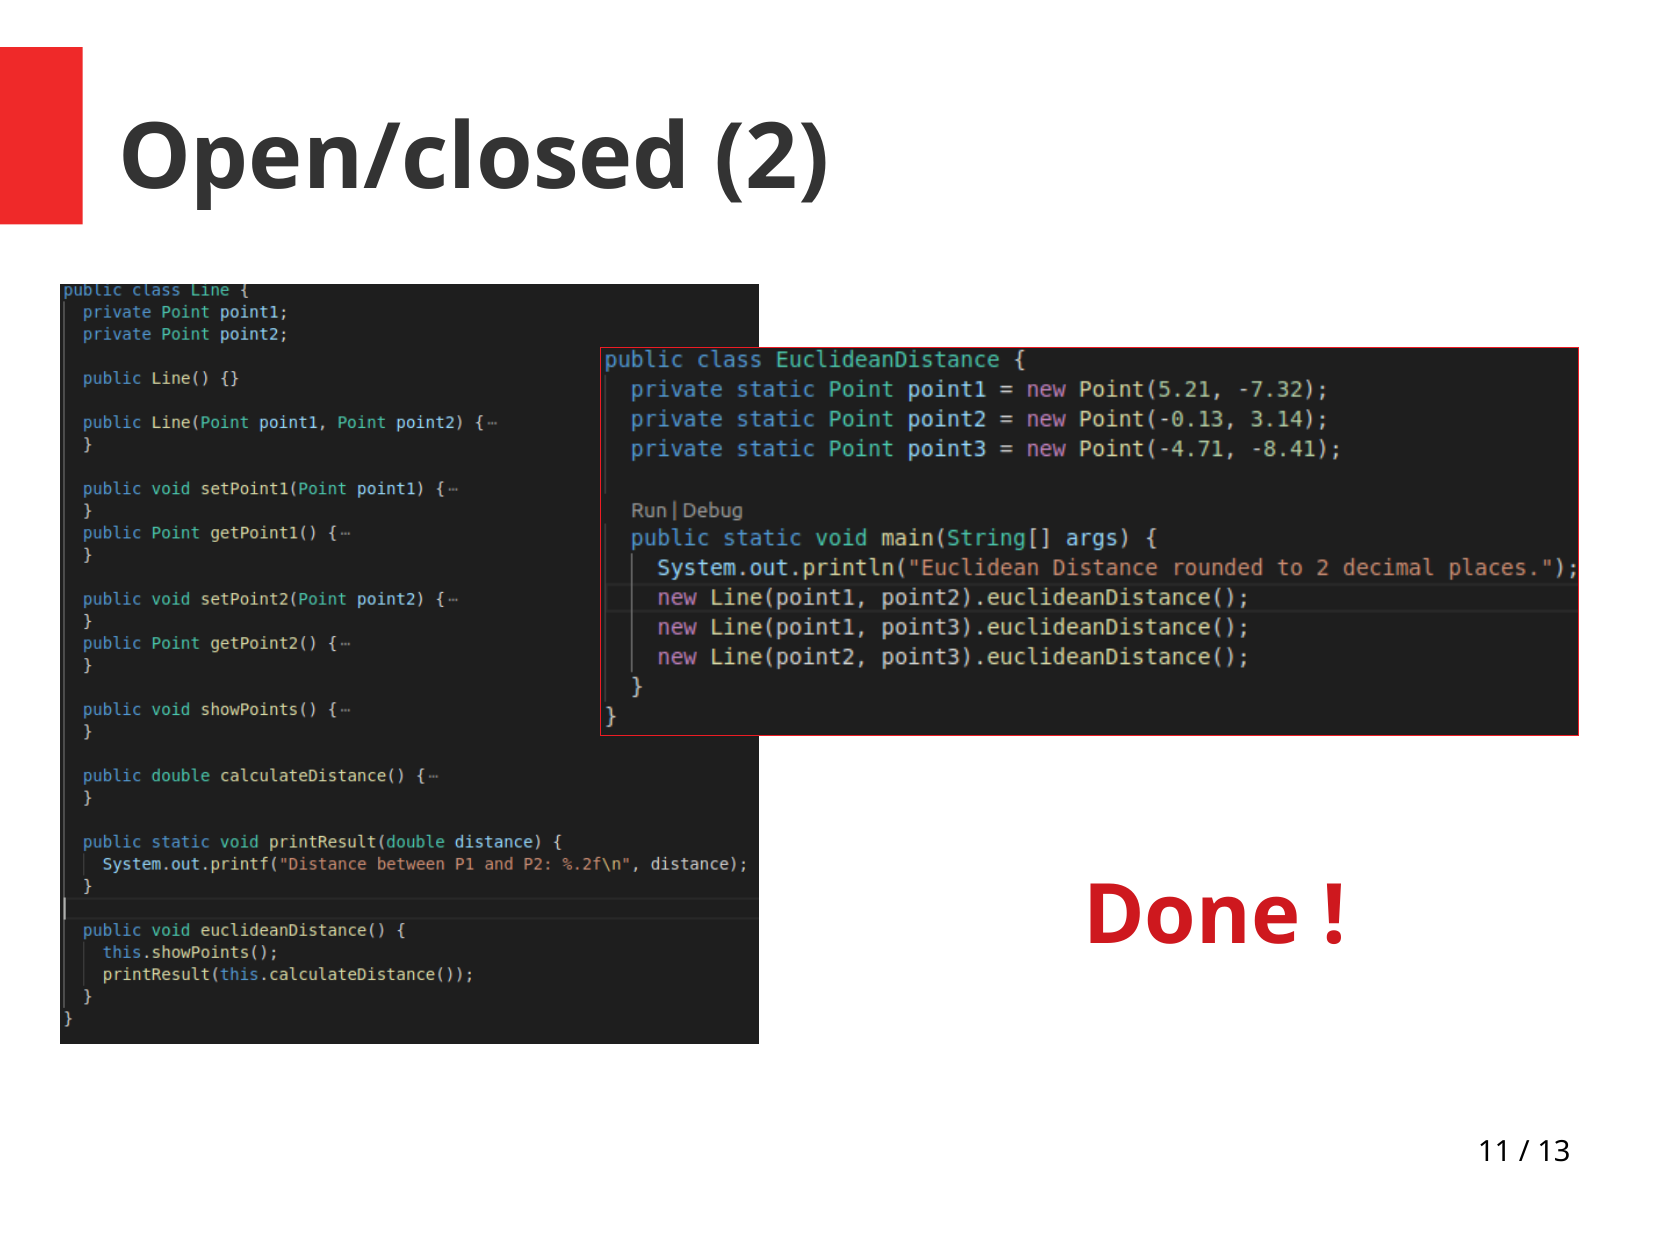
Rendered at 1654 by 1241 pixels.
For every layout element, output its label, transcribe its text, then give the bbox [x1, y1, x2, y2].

picture [60, 284, 1579, 1044]
title Open/closed (2) [118, 49, 1571, 257]
list Done ! [844, 750, 1536, 1074]
